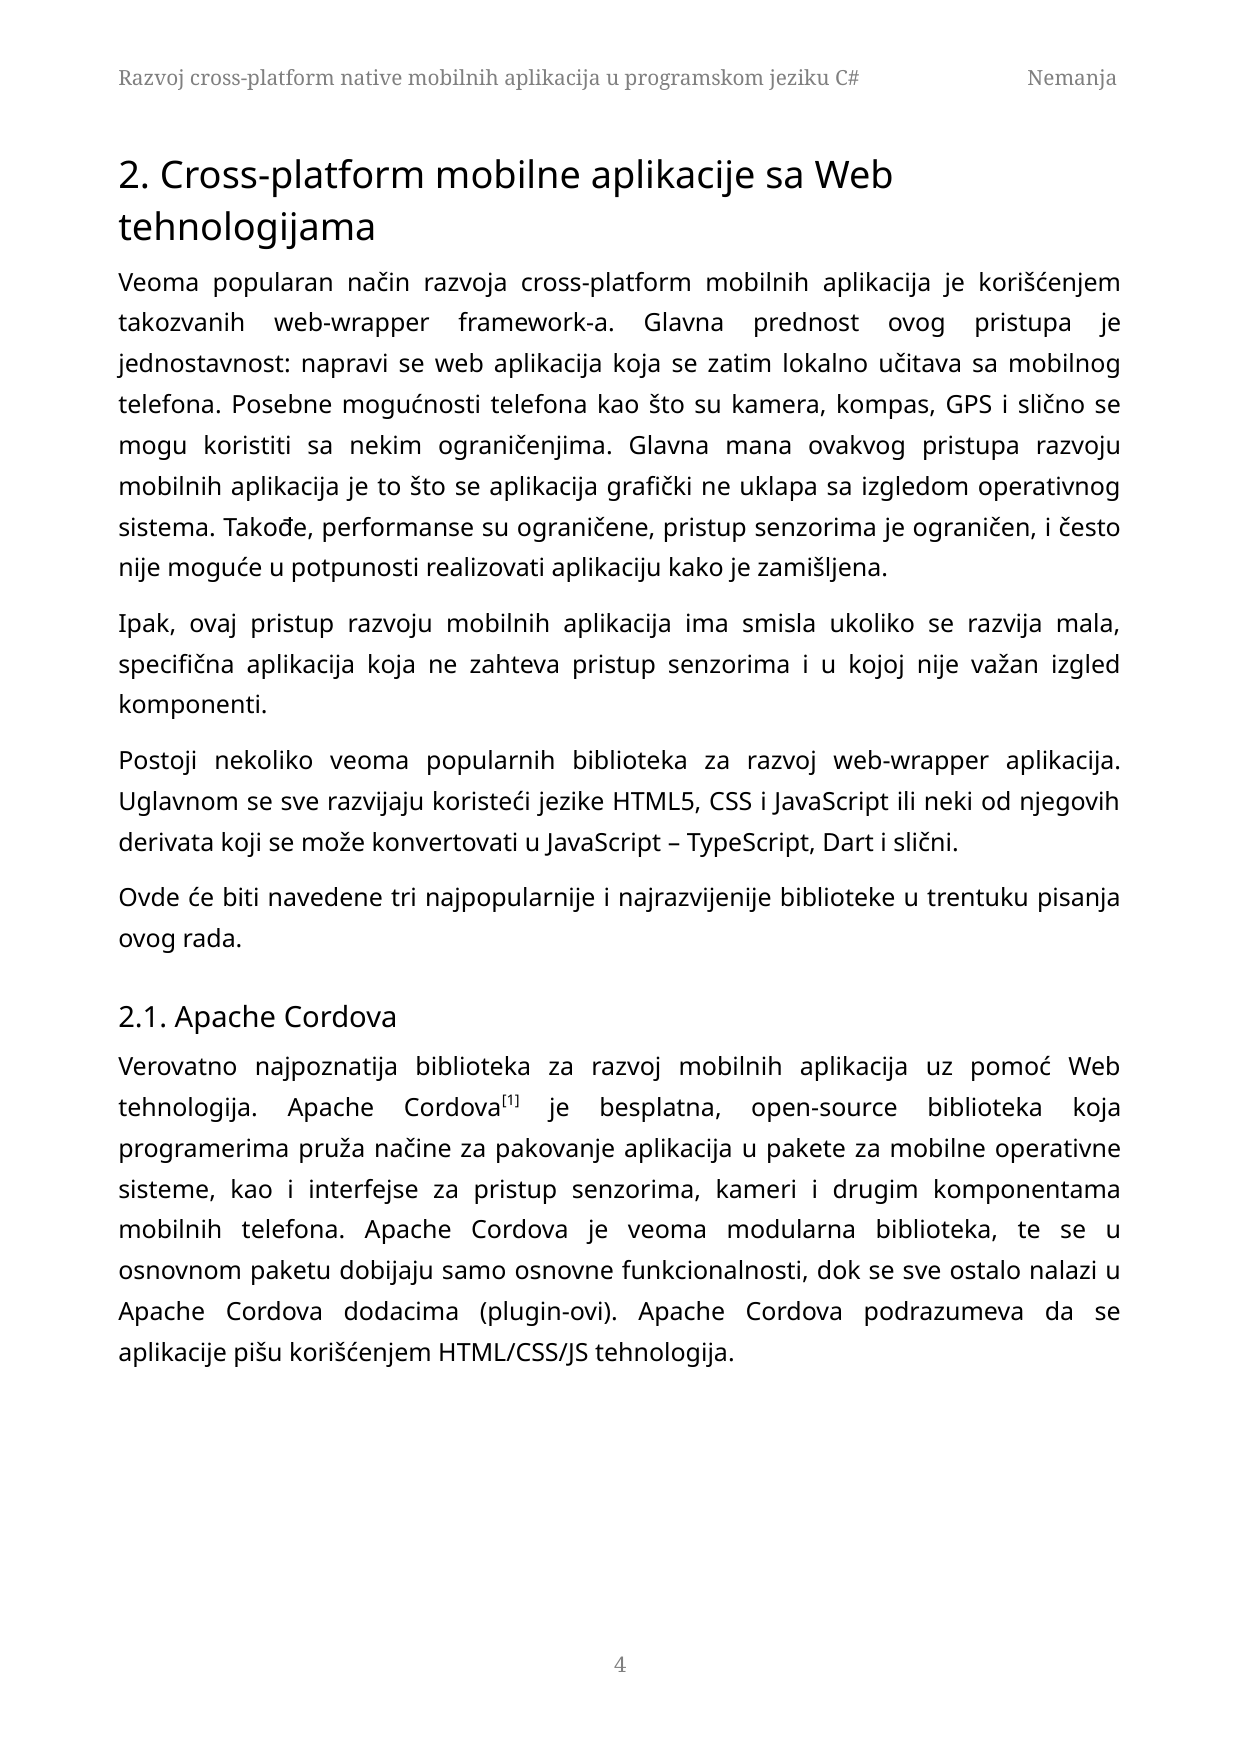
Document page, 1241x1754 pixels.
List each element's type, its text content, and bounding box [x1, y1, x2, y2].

text Veoma popularan način razvoja cross-platform mobilnih aplikacija je korišćenjem takozvanih web-wrapper framework-a. Glavna prednost ovog pristupa je jednostavnost: napravi se web aplikacija koja se zatim lokalno učitava sa mobilnog telefona. Posebne mogućnosti telefona kao što su kamera, kompas, GPS i slično se mogu koristiti sa nekim ograničenjima. Glavna mana ovakvog pristupa razvoju mobilnih aplikacija je to što se aplikacija grafički ne uklapa sa izgledom operativnog sistema. Takođe, performanse su ograničene, pristup senzorima je ograničen, i često nije moguće u potpunosti realizovati aplikaciju kako je zamišljena. [118, 264, 1122, 584]
text Ovde će biti navedene tri najpopularnije i najrazvijenije biblioteke u trentuku pisanja ovog rada. [118, 879, 1122, 954]
text Verovatno najpoznatija biblioteka za razvoj mobilnih aplikacija uz pomoć Web tehnologija. Apache Cordova[1] je besplatna, open-source biblioteka koja programerima pruža načine za pakovanje aplikacija u pakete za mobilne operativne sisteme, kao i interfejse za pristup senzorima, kameri i drugim komponentama mobilnih telefona. Apache Cordova je veoma modularna biblioteka, te se u osnovnom paketu dobijaju samo osnovne funkcionalnosti, dok se sve ostalo nalazi u Apache Cordova dodacima (plugin-ovi). Apache Cordova podrazumeva da se aplikacije pišu korišćenjem HTML/CSS/JS tehnologija. [118, 1049, 1122, 1369]
text Ipak, ovaj pristup razvoju mobilnih aplikacija ima smisla ukoliko se razvija mala, specifična aplikacija koja ne zahteva pristup senzorima i u kojoj nije važan izgled komponenti. [118, 605, 1122, 721]
text Postoji nekoliko veoma popularnih biblioteka za razvoj web-wrapper aplikacija. Uglavnom se sve razvijaju koristeći jezike HTML5, CSS i JavaScript ili neki od njegovih derivata koji se može konvertovati u JavaScript – TypeScript, Dart i slični. [118, 742, 1122, 858]
subtitle 2. Cross-platform mobilne aplikacije sa Web tehnologijama [118, 148, 1122, 252]
subtitle 2.1. Apache Cordova [118, 997, 1122, 1036]
